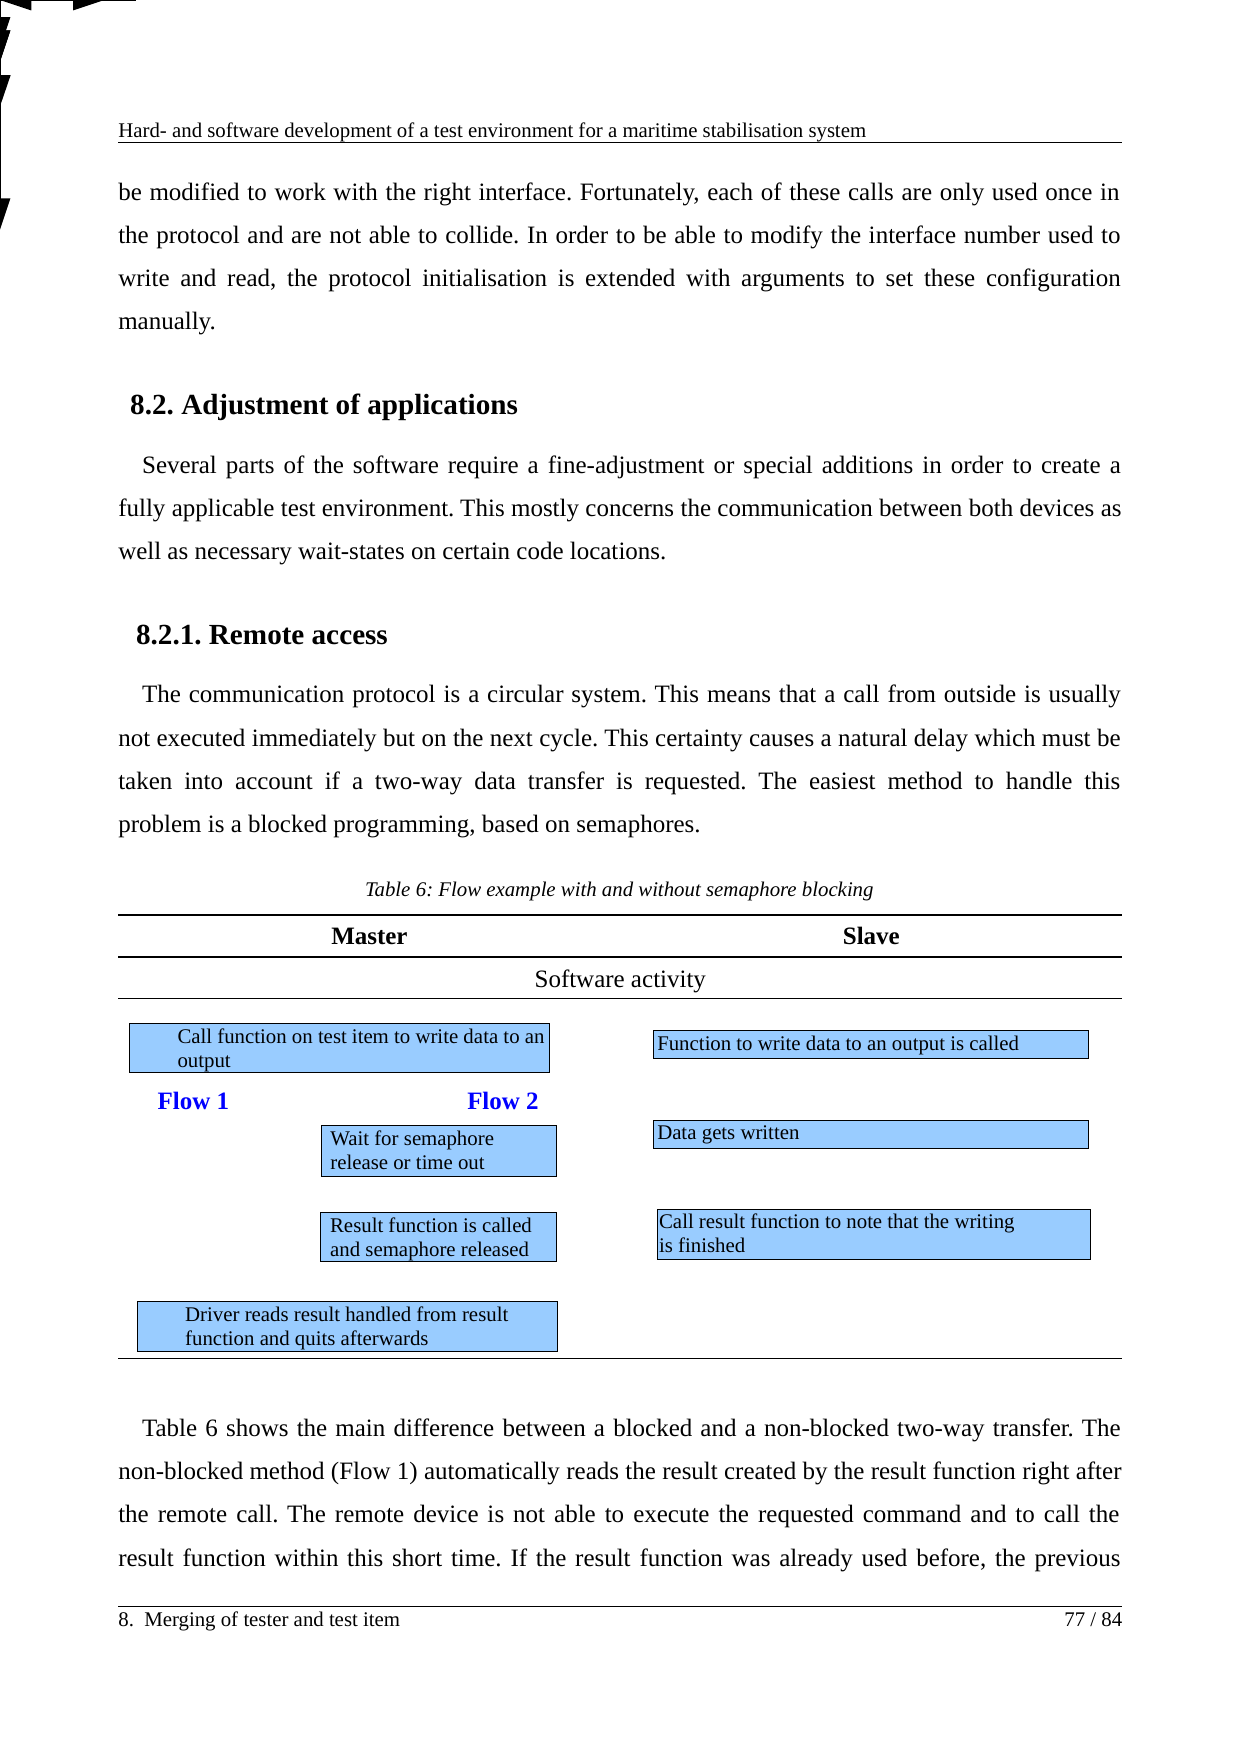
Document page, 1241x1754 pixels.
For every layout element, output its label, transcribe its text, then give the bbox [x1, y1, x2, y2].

subtitle Adjustment of applications [118, 387, 1122, 421]
table_header Slave [620, 916, 1122, 956]
subtitle Remote access [118, 617, 1122, 650]
table_cell [620, 999, 1122, 1357]
text Table 6: Flow example with and without semaphore blocking [118, 877, 1122, 901]
text Table 6 shows the main difference between a blocked and a non-blocked two-way transfer. The non-blocked method (Flow 1) automatically reads the result created by the result function right after the remote call. The remote device is not able to execute the requested command and to call the result function within this short time. If the result function was already used before, the previous [118, 1413, 1122, 1571]
table_cell Software activity [118, 958, 1122, 998]
text Several parts of the software require a fine-adjustment or special additions in order to create a fully applicable test environment. This mostly concerns the communication between both devices as well as necessary wait-states on certain code locations. [118, 450, 1122, 565]
table_cell [118, 999, 620, 1357]
text be modified to work with the right interface. Fortunately, each of these calls are only used once in the protocol and are not able to collide. In order to be able to modify the interface number used to write and read, the protocol initialisation is extended with arguments to set these configuration manually. [118, 177, 1122, 335]
table_header Master [118, 916, 620, 956]
text The communication protocol is a circular system. This means that a call from outside is usually not executed immediately but on the next cycle. This certainty causes a natural delay which must be taken into account if a two-way data transfer is requested. The easiest method to handle this problem is a blocked programming, based on semaphores. [118, 679, 1122, 838]
